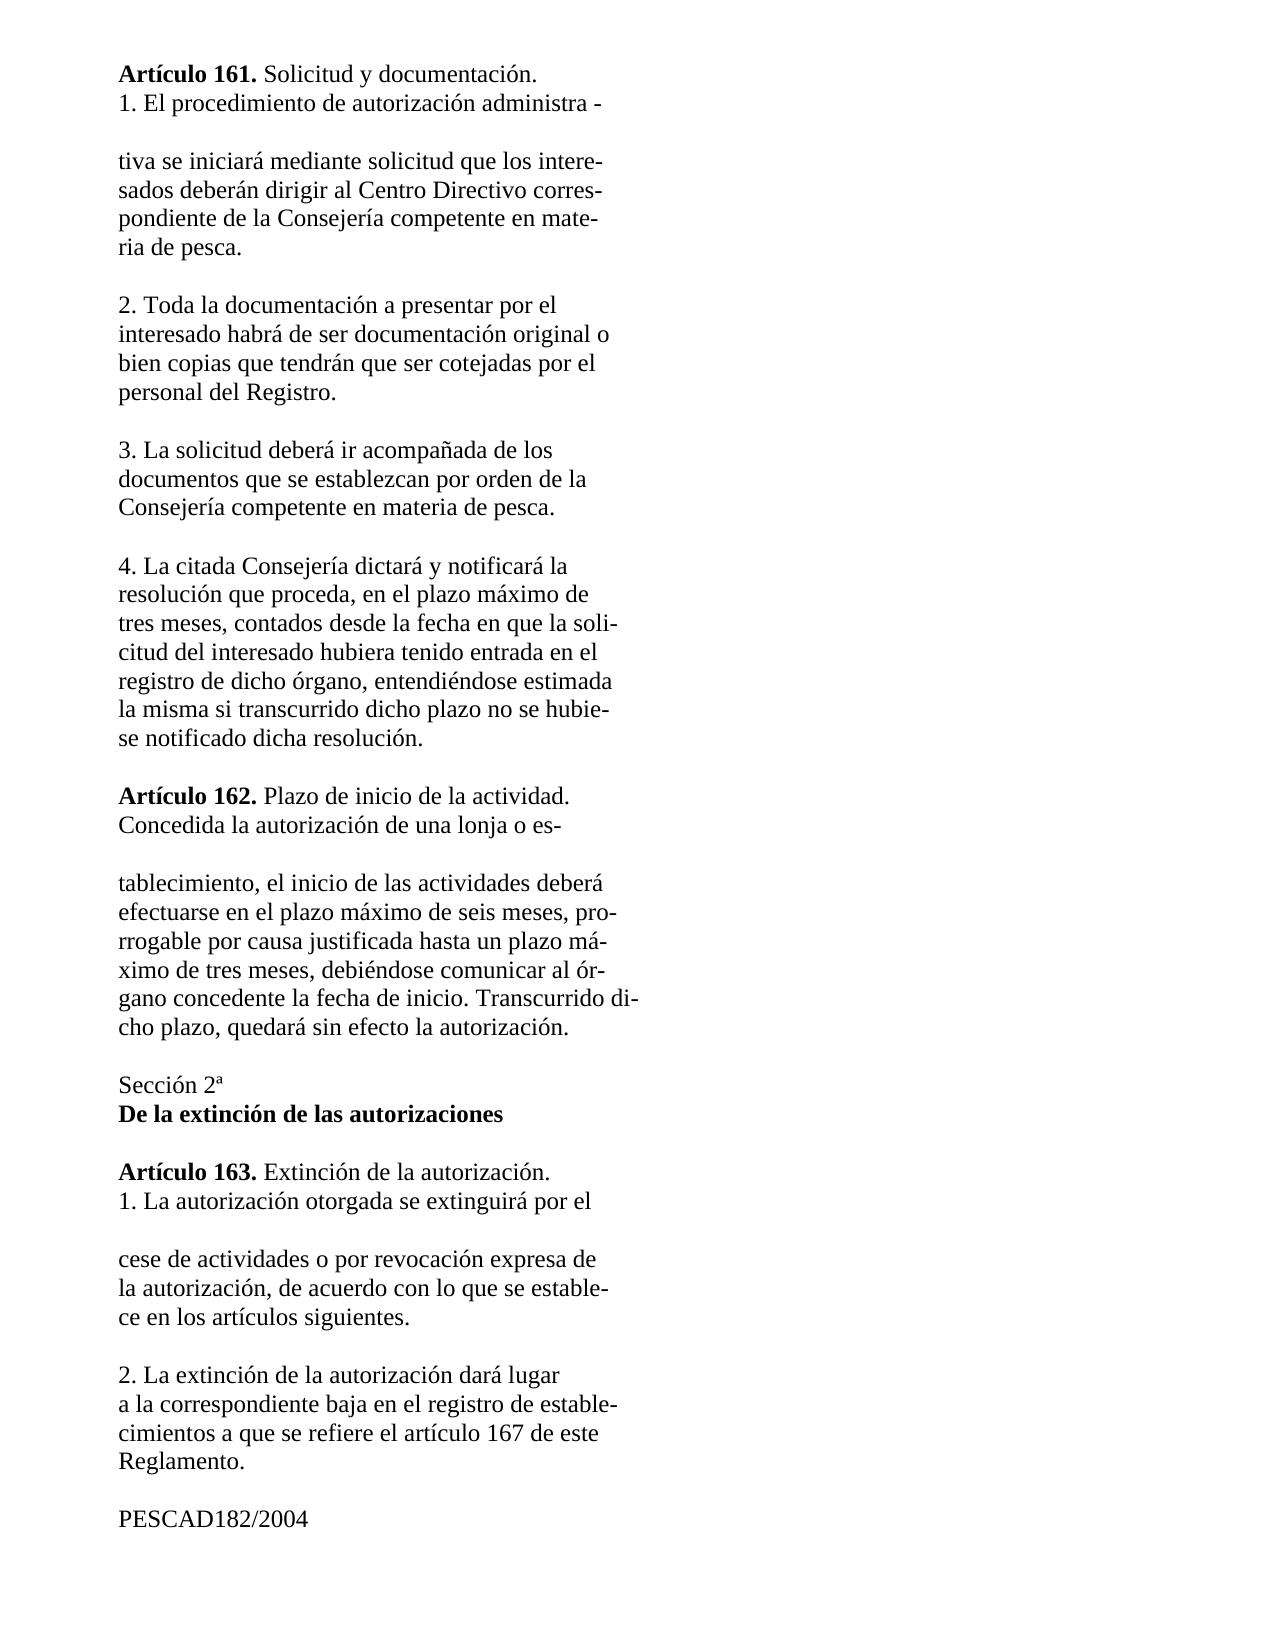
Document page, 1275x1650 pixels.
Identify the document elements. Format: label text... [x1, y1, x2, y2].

text 2. La extinción de la autorización dará lugar a la correspondiente baja en el registro de estable- cimientos a que se refiere el artículo 167 de este Reglamento. [118, 1360, 1216, 1475]
text 4. La citada Consejería dictará y notificará la resolución que proceda, en el plazo máximo de tres meses, contados desde la fecha en que la soli- citud del interesado hubiera tenido entrada en el registro de dicho órgano, entendiéndose estimada la misma si transcurrido dicho plazo no se hubie- se notificado dicha resolución. [118, 551, 1216, 752]
text cese de actividades o por revocación expresa de la autorización, de acuerdo con lo que se estable- ce en los artículos siguientes. [118, 1244, 1216, 1331]
text Artículo 162. Plazo de inicio de la actividad. Concedida la autorización de una lonja o es- [118, 781, 1216, 839]
text tablecimiento, el inicio de las actividades deberá efectuarse en el plazo máximo de seis meses, pro- rrogable por causa justificada hasta un plazo má- ximo de tres meses, debiéndose comunicar al ór- gano concedente la fecha de inicio. Transcurrido di- cho plazo, quedará sin efecto la autorización. [118, 868, 1216, 1041]
text Artículo 161. Solicitud y documentación. 1. El procedimiento de autorización administra - [118, 59, 1216, 117]
text Sección 2ª De la extinción de las autorizaciones [118, 1070, 1216, 1128]
text 2. Toda la documentación a presentar por el interesado habrá de ser documentación original o bien copias que tendrán que ser cotejadas por el personal del Registro. [118, 291, 1216, 406]
text tiva se iniciará mediante solicitud que los intere- sados deberán dirigir al Centro Directivo corres- pondiente de la Consejería competente en mate- ria de pesca. [118, 146, 1216, 261]
text 3. La solicitud deberá ir acompañada de los documentos que se establezcan por orden de la Consejería competente en materia de pesca. [118, 435, 1216, 521]
text PESCAD182/2004 [118, 1504, 1216, 1533]
text Artículo 163. Extinción de la autorización. 1. La autorización otorgada se extinguirá por el [118, 1157, 1216, 1215]
